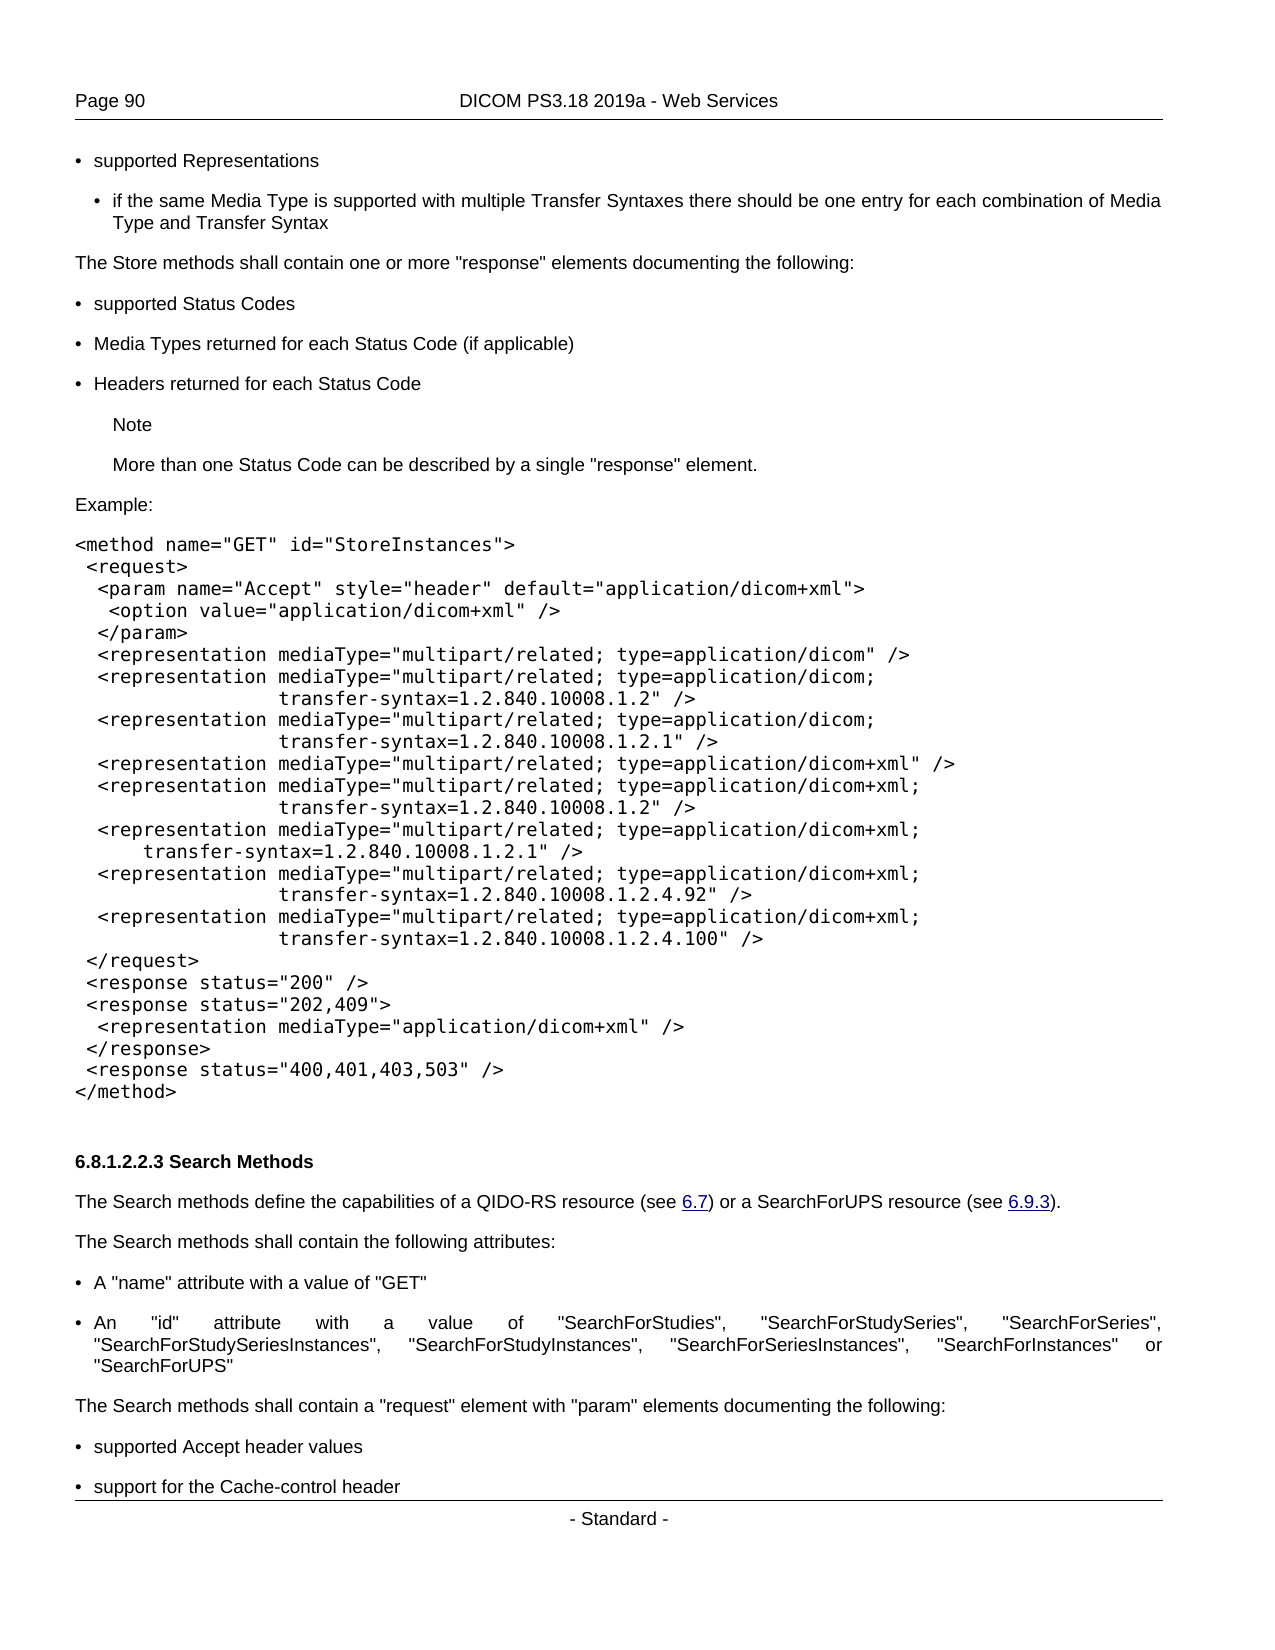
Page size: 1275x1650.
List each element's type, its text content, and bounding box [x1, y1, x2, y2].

text The Search methods shall contain a "request" element with "param" elements documenting the following: [75, 1395, 1162, 1417]
text <method name="GET" id="StoreInstances"> <request> <param name="Accept" style="header" default="application/dicom+xml"> <option value="application/dicom+xml" /> </param> <representation mediaType="multipart/related; type=application/dicom" /> <representation mediaType="multipart/related; type=application/dicom; transfer-syntax=1.2.840.10008.1.2" /> <representation mediaType="multipart/related; type=application/dicom; transfer-syntax=1.2.840.10008.1.2.1" /> <representation mediaType="multipart/related; type=application/dicom+xml" /> <representation mediaType="multipart/related; type=application/dicom+xml; transfer-syntax=1.2.840.10008.1.2" /> <representation mediaType="multipart/related; type=application/dicom+xml; transfer-syntax=1.2.840.10008.1.2.1" /> <representation mediaType="multipart/related; type=application/dicom+xml; transfer-syntax=1.2.840.10008.1.2.4.92" /> <representation mediaType="multipart/related; type=application/dicom+xml; transfer-syntax=1.2.840.10008.1.2.4.100" /> </request> <response status="200" /> <response status="202,409"> <representation mediaType="application/dicom+xml" /> </response> <response status="400,401,403,503" /> </method> [75, 534, 1162, 1132]
list A "name" attribute with a value of "GET" [75, 1272, 1162, 1293]
text The Search methods shall contain the following attributes: [75, 1231, 1162, 1253]
text 6.8.1.2.2.3 Search Methods [75, 1151, 1162, 1172]
list An "id" attribute with a value of "SearchForStudies", "SearchForStudySeries", "SearchForSeries", "SearchForStudySeriesInstances", "SearchForStudyInstances", "SearchForSeriesInstances", "SearchForInstances" or "SearchForUPS" [75, 1312, 1162, 1377]
list supported Status Codes [75, 292, 1162, 314]
list Media Types returned for each Status Code (if applicable) [75, 333, 1162, 354]
list Headers returned for each Status Code [75, 373, 1162, 395]
list if the same Media Type is supported with multiple Transfer Syntaxes there should be one entry for each combination of Media Type and Transfer Syntax [94, 190, 1162, 233]
text More than one Status Code can be described by a single "response" element. [112, 454, 1125, 475]
text The Store methods shall contain one or more "response" elements documenting the following: [75, 252, 1162, 274]
text Example: [75, 494, 1162, 516]
text The Search methods define the capabilities of a QIDO-RS resource (see 6.7) or a SearchForUPS resource (see 6.9.3). [75, 1191, 1162, 1212]
text Note [112, 413, 1125, 435]
list support for the Cache-control header [75, 1476, 1162, 1497]
list supported Accept header values [75, 1436, 1162, 1457]
list supported Representations [75, 150, 1162, 172]
